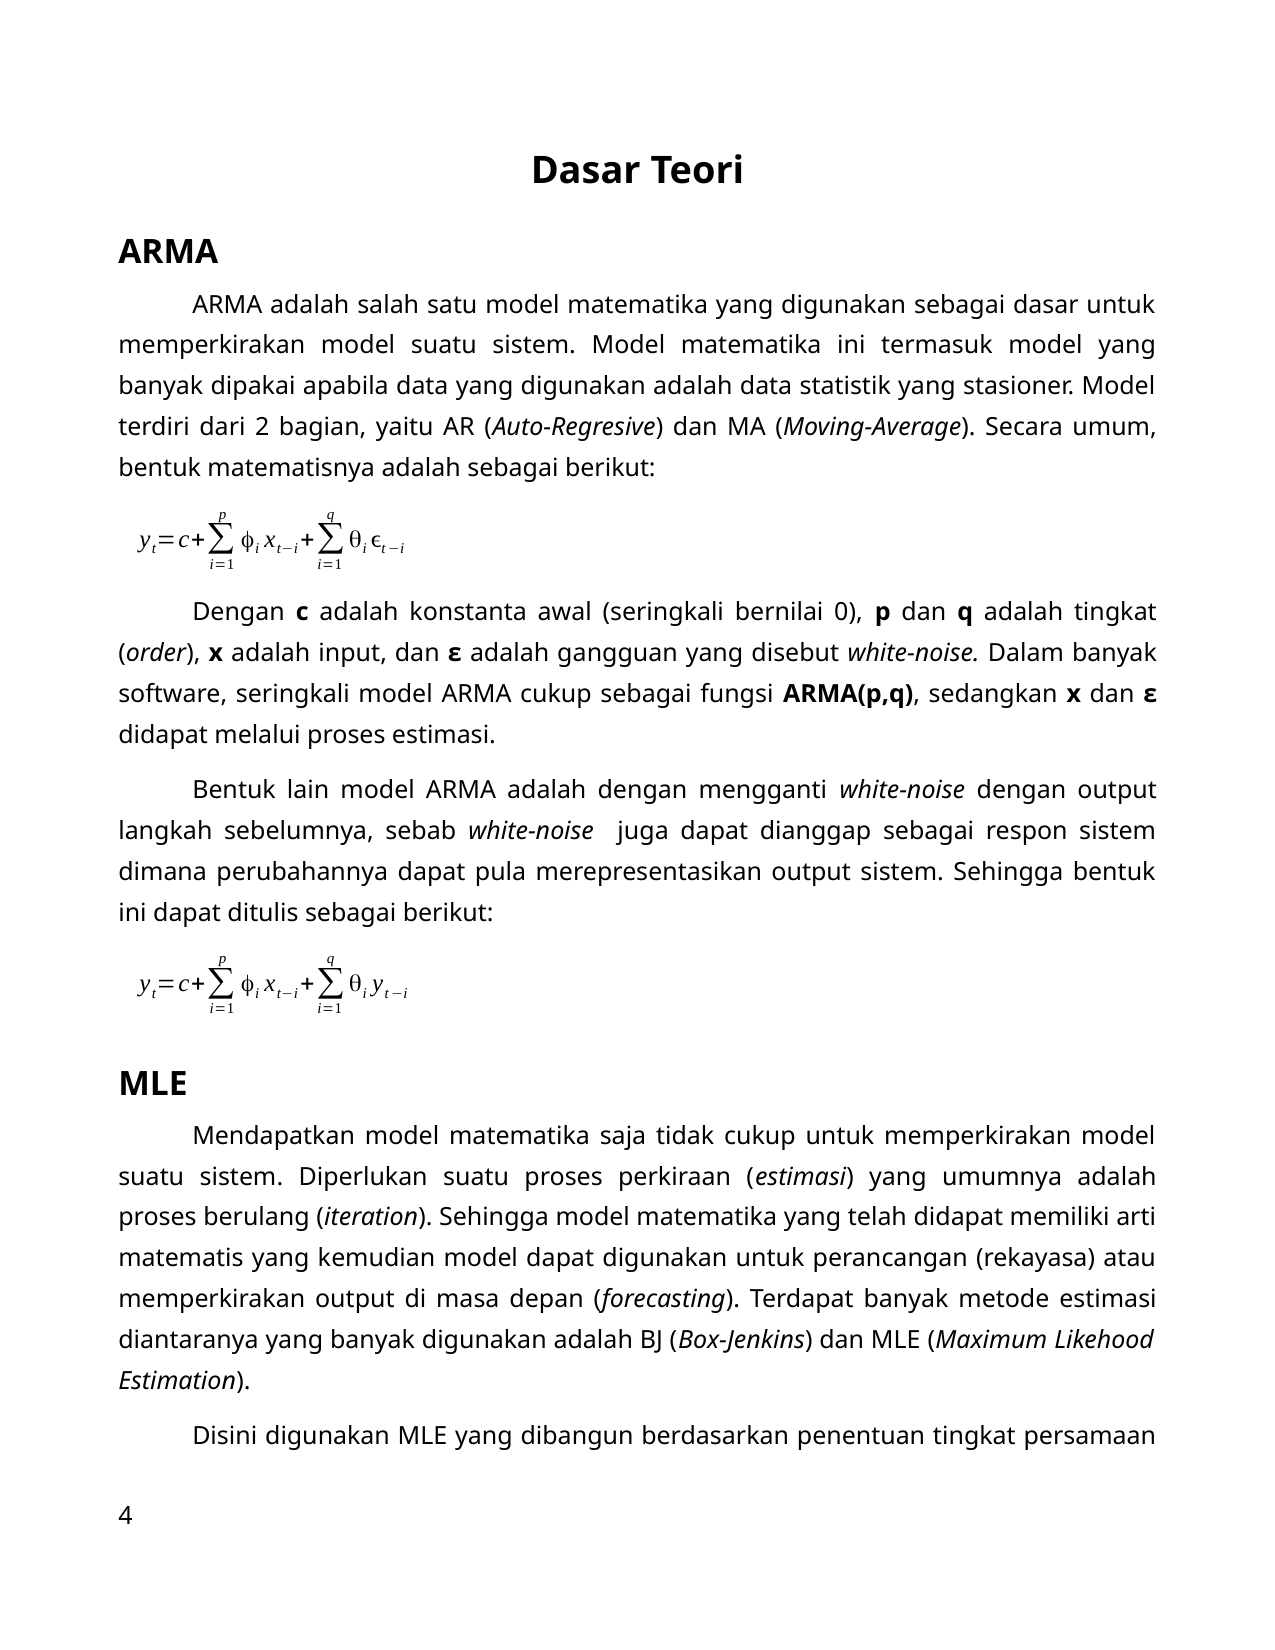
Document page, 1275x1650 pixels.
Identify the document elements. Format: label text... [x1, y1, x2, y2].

text Mendapatkan model matematika saja tidak cukup untuk memperkirakan model suatu sistem. Diperlukan suatu proses perkiraan (estimasi) yang umumnya adalah proses berulang (iteration). Sehingga model matematika yang telah didapat memiliki arti matematis yang kemudian model dapat digunakan untuk perancangan (rekayasa) atau memperkirakan output di masa depan (forecasting). Terdapat banyak metode estimasi diantaranya yang banyak digunakan adalah BJ (Box-Jenkins) dan MLE (Maximum Likehood Estimation). [118, 1117, 1157, 1396]
subtitle Dasar Teori [118, 143, 1157, 195]
text ARMA adalah salah satu model matematika yang digunakan sebagai dasar untuk memperkirakan model suatu sistem. Model matematika ini termasuk model yang banyak dipakai apabila data yang digunakan adalah data statistik yang stasioner. Model terdiri dari 2 bagian, yaitu AR (Auto-Regresive) dan MA (Moving-Average). Secara umum, bentuk matematisnya adalah sebagai berikut: [118, 286, 1157, 484]
subtitle ARMA [118, 228, 1157, 274]
text Bentuk lain model ARMA adalah dengan mengganti white-noise dengan output langkah sebelumnya, sebab white-noise juga dapat dianggap sebagai respon sistem dimana perubahannya dapat pula merepresentasikan output sistem. Sehingga bentuk ini dapat ditulis sebagai berikut: [118, 772, 1157, 928]
subtitle MLE [118, 1059, 1157, 1105]
text Disini digunakan MLE yang dibangun berdasarkan penentuan tingkat persamaan [118, 1418, 1157, 1452]
text Dengan c adalah konstanta awal (seringkali bernilai 0), p dan q adalah tingkat (order), x adalah input, dan ε adalah gangguan yang disebut white-noise. Dalam banyak software, seringkali model ARMA cukup sebagai fungsi ARMA(p,q), sedangkan x dan ε didapat melalui proses estimasi. [118, 594, 1157, 750]
